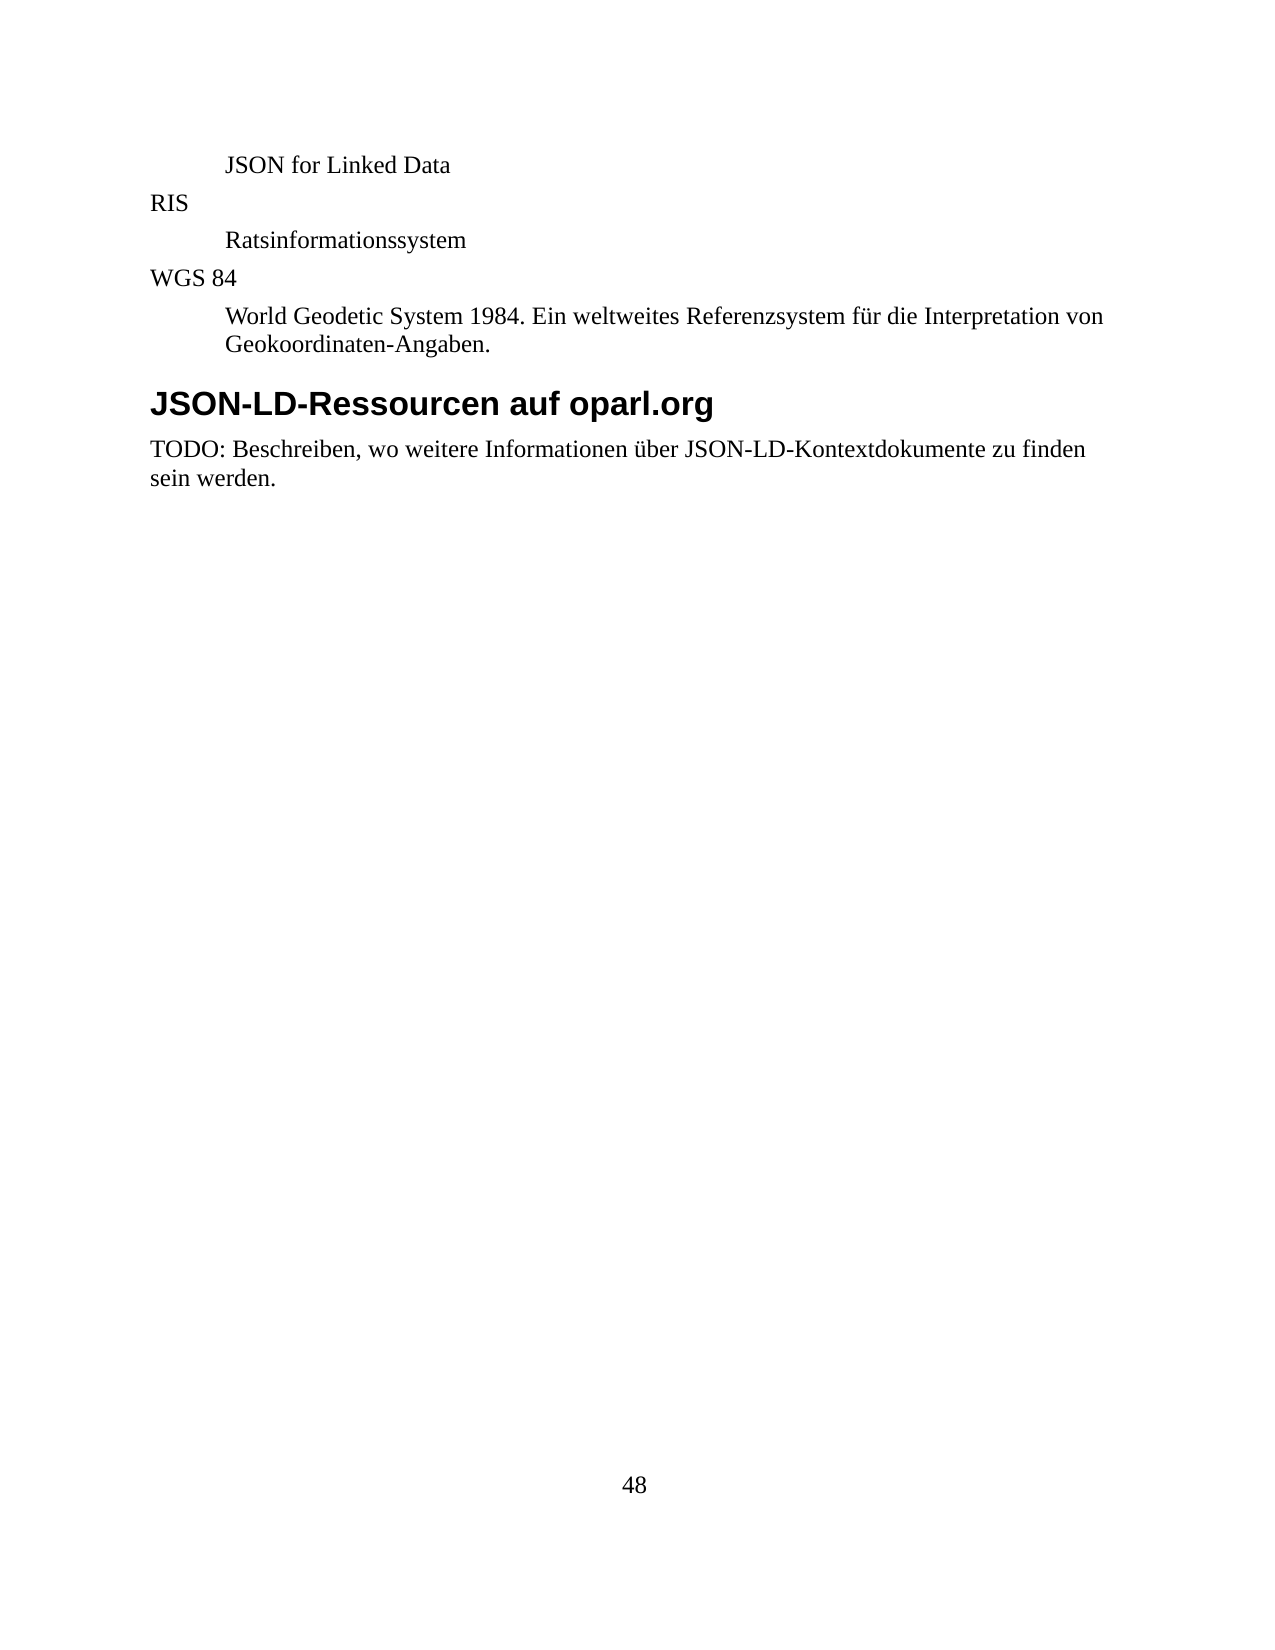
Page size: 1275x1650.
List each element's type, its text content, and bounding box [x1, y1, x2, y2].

subtitle JSON-LD-Ressourcen auf oparl.org [150, 383, 1125, 422]
text RIS [150, 188, 1125, 216]
text JSON for Linked Data [225, 150, 1125, 179]
text Ratsinformationssystem [225, 225, 1125, 254]
text World Geodetic System 1984. Ein weltweites Referenzsystem für die Interpretation von Geokoordinaten-Angaben. [225, 301, 1125, 358]
text WGS 84 [150, 263, 1125, 292]
text TODO: Beschreiben, wo weitere Informationen über JSON-LD-Kontextdokumente zu finden sein werden. [150, 434, 1125, 492]
